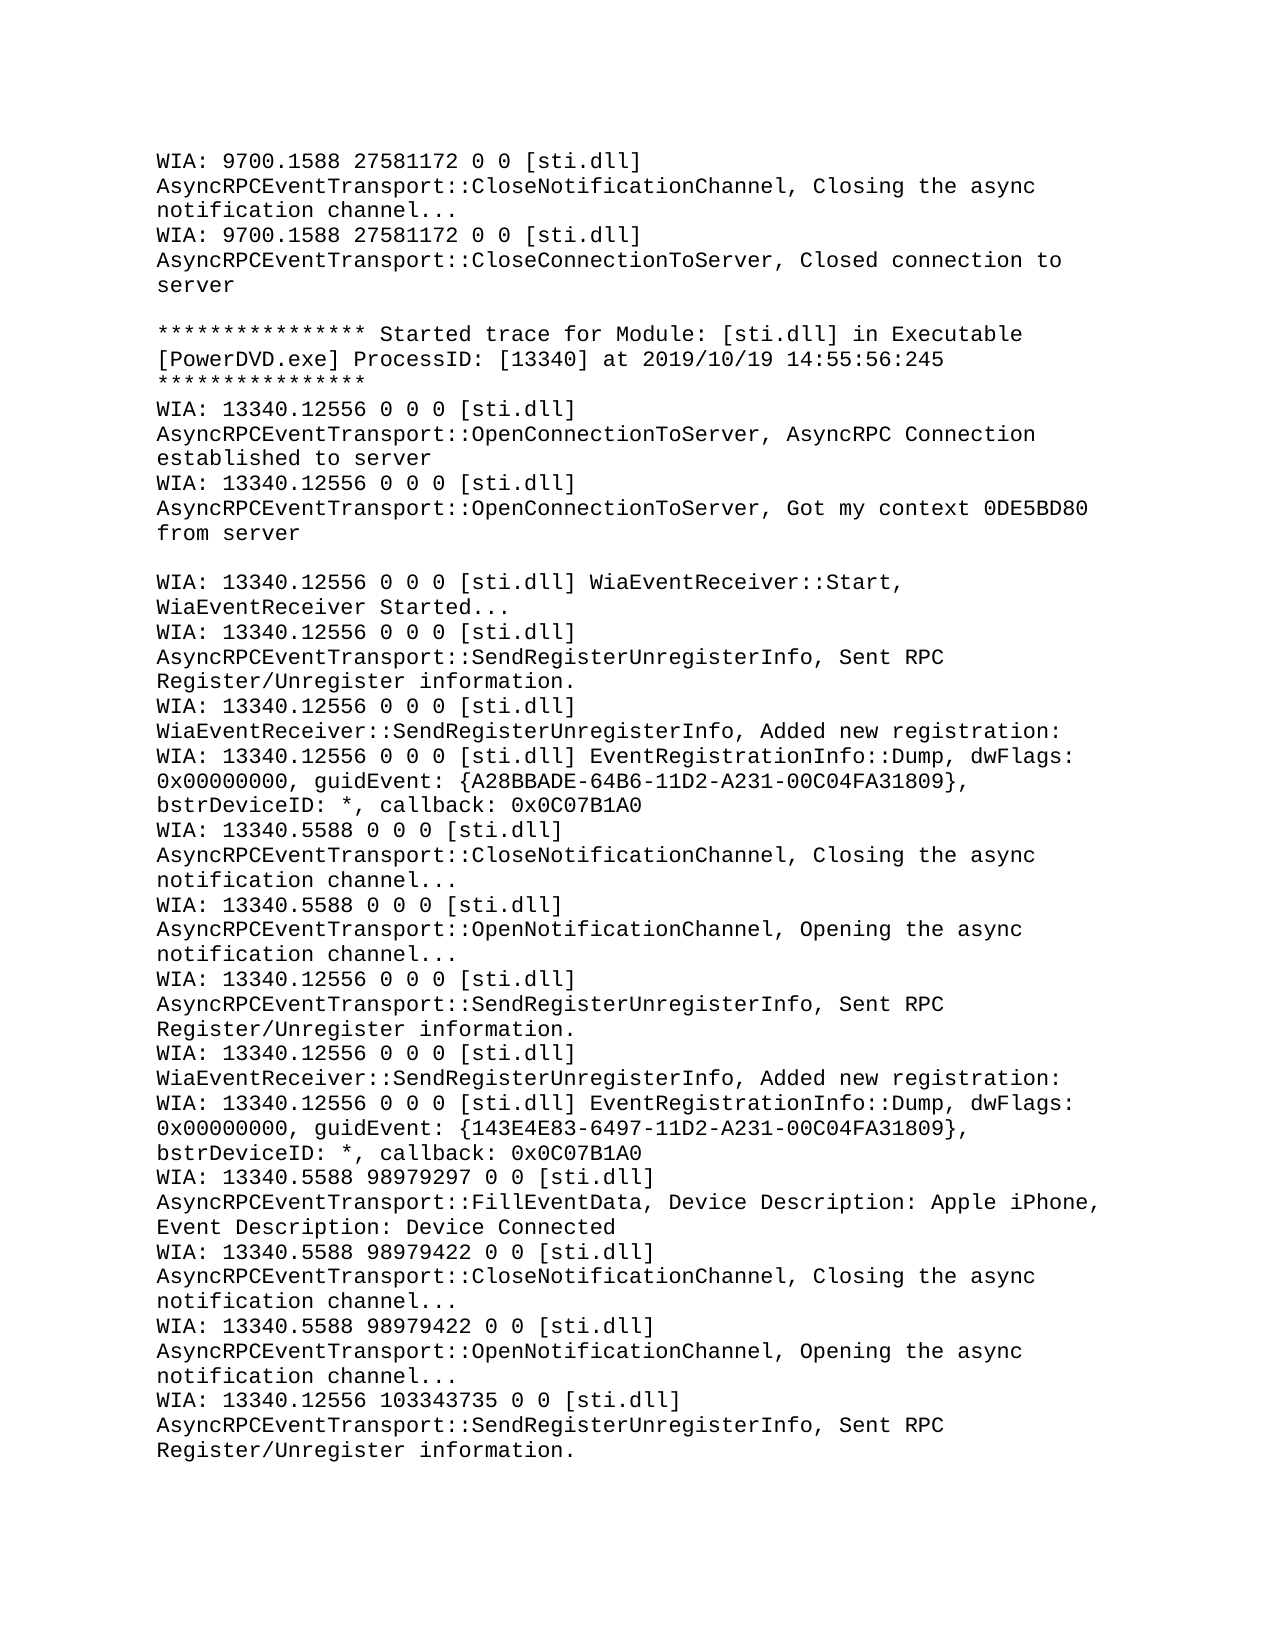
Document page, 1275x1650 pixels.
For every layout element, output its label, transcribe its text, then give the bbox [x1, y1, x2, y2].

text WIA: 13340.12556 0 0 0 [sti.dll] AsyncRPCEventTransport::SendRegisterUnregisterInfo, Sent RPC Register/Unregister information. [156, 968, 1118, 1042]
text WIA: 9700.1588 27581172 0 0 [sti.dll] AsyncRPCEventTransport::CloseConnectionToServer, Closed connection to server [156, 224, 1118, 299]
text WIA: 13340.12556 0 0 0 [sti.dll] EventRegistrationInfo::Dump, dwFlags: 0x00000000, guidEvent: {A28BBADE-64B6-11D2-A231-00C04FA31809}, bstrDeviceID: *, callback: 0x0C07B1A0 [156, 745, 1118, 819]
text WIA: 13340.5588 98979422 0 0 [sti.dll] AsyncRPCEventTransport::OpenNotificationChannel, Opening the async notification channel... [156, 1315, 1118, 1389]
text WIA: 13340.12556 0 0 0 [sti.dll] WiaEventReceiver::SendRegisterUnregisterInfo, Added new registration: [156, 695, 1118, 745]
text WIA: 13340.12556 0 0 0 [sti.dll] EventRegistrationInfo::Dump, dwFlags: 0x00000000, guidEvent: {143E4E83-6497-11D2-A231-00C04FA31809}, bstrDeviceID: *, callback: 0x0C07B1A0 [156, 1092, 1118, 1166]
text **************** Started trace for Module: [sti.dll] in Executable [PowerDVD.exe] ProcessID: [13340] at 2019/10/19 14:55:56:245 **************** [156, 323, 1118, 398]
text WIA: 9700.1588 27581172 0 0 [sti.dll] AsyncRPCEventTransport::CloseNotificationChannel, Closing the async notification channel... [156, 150, 1118, 224]
text WIA: 13340.12556 0 0 0 [sti.dll] AsyncRPCEventTransport::OpenConnectionToServer, Got my context 0DE5BD80 from server [156, 472, 1118, 547]
text WIA: 13340.12556 103343735 0 0 [sti.dll] AsyncRPCEventTransport::SendRegisterUnregisterInfo, Sent RPC Register/Unregister information. [156, 1389, 1118, 1464]
text WIA: 13340.12556 0 0 0 [sti.dll] WiaEventReceiver::SendRegisterUnregisterInfo, Added new registration: [156, 1042, 1118, 1092]
text WIA: 13340.5588 98979422 0 0 [sti.dll] AsyncRPCEventTransport::CloseNotificationChannel, Closing the async notification channel... [156, 1241, 1118, 1315]
text WIA: 13340.5588 0 0 0 [sti.dll] AsyncRPCEventTransport::CloseNotificationChannel, Closing the async notification channel... [156, 819, 1118, 894]
text WIA: 13340.12556 0 0 0 [sti.dll] AsyncRPCEventTransport::SendRegisterUnregisterInfo, Sent RPC Register/Unregister information. [156, 621, 1118, 695]
text WIA: 13340.12556 0 0 0 [sti.dll] WiaEventReceiver::Start, WiaEventReceiver Started... [156, 571, 1118, 621]
text WIA: 13340.12556 0 0 0 [sti.dll] AsyncRPCEventTransport::OpenConnectionToServer, AsyncRPC Connection established to server [156, 398, 1118, 472]
text WIA: 13340.5588 0 0 0 [sti.dll] AsyncRPCEventTransport::OpenNotificationChannel, Opening the async notification channel... [156, 894, 1118, 968]
text WIA: 13340.5588 98979297 0 0 [sti.dll] AsyncRPCEventTransport::FillEventData, Device Description: Apple iPhone, Event Description: Device Connected [156, 1166, 1118, 1241]
